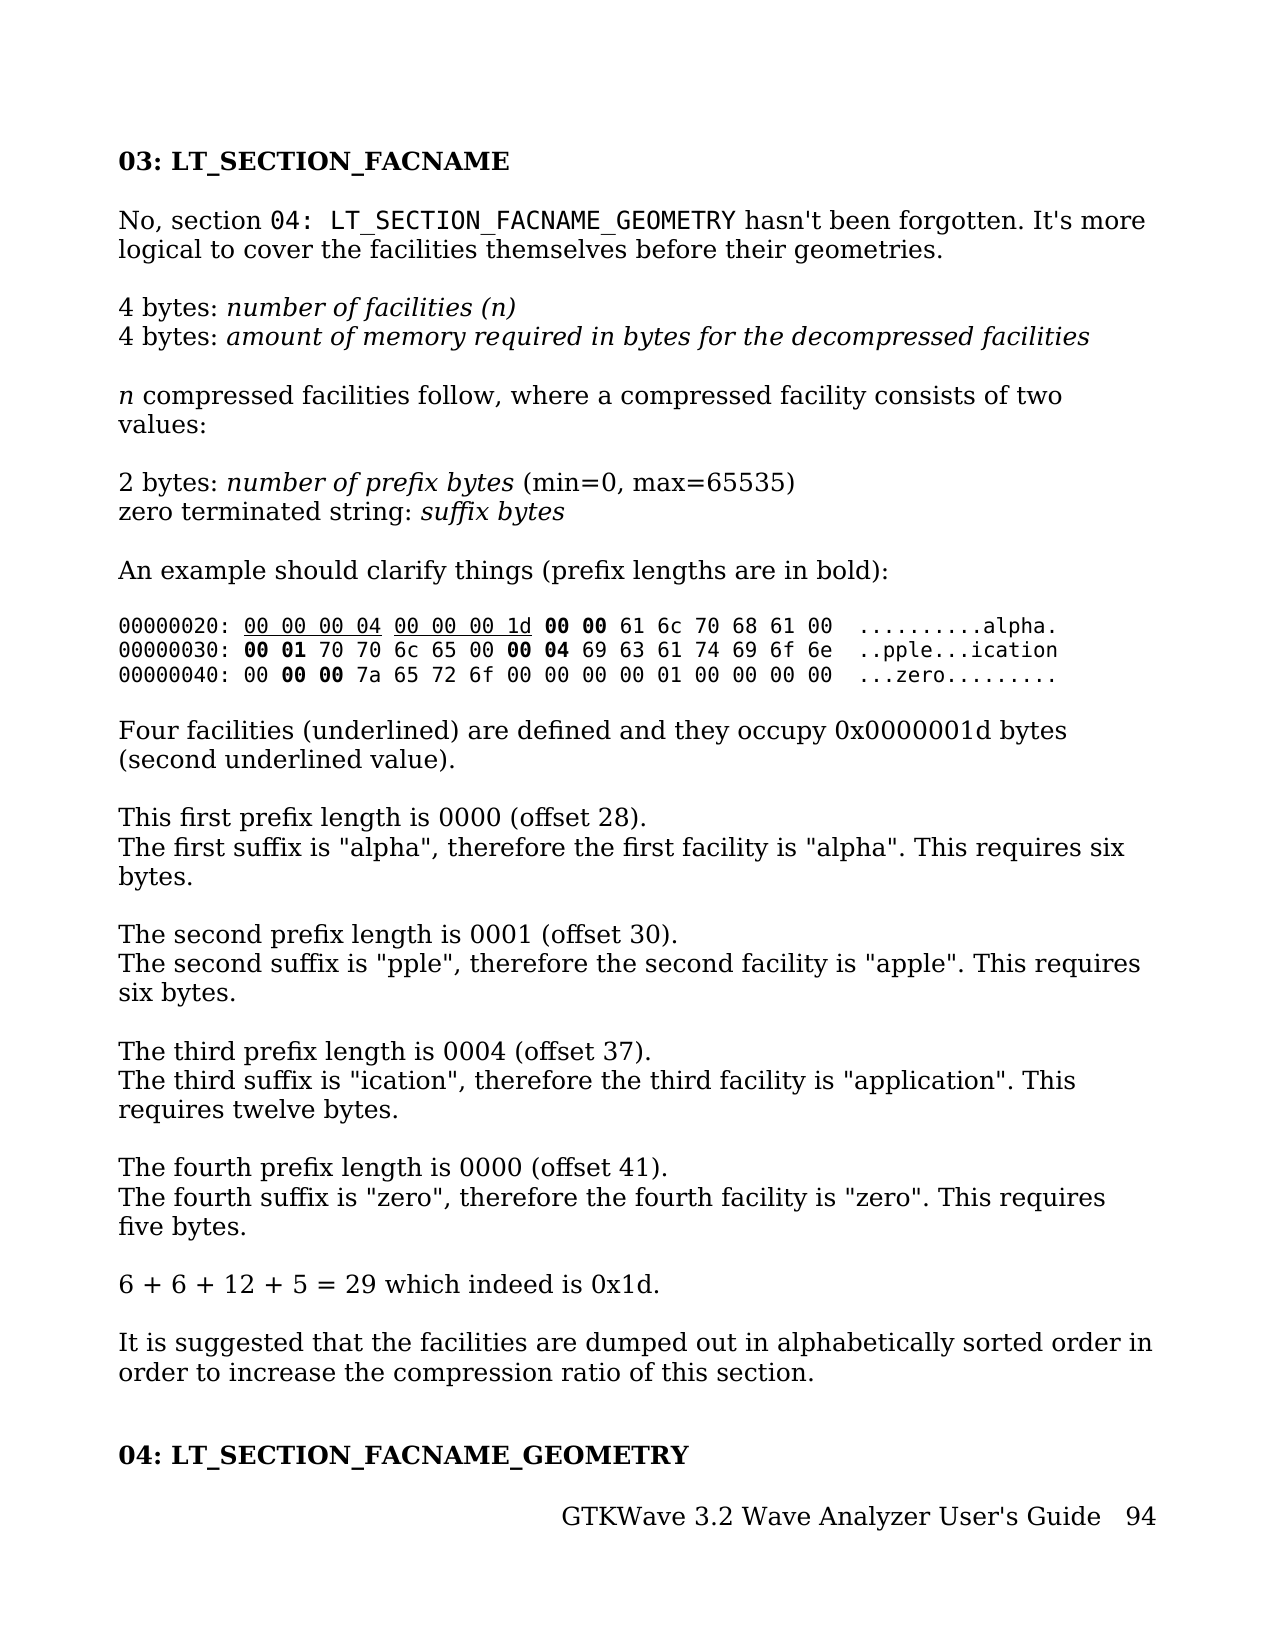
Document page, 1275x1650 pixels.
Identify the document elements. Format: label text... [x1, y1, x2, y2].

text 03: LT_SECTION_FACNAME No, section 04: LT_SECTION_FACNAME_GEOMETRY hasn't been forgotten. It's more logical to cover the facilities themselves before their geometries. 4 bytes: number of facilities (n) 4 bytes: amount of memory required in bytes for the decompressed facilities n compressed facilities follow, where a compressed facility consists of two values: 2 bytes: number of prefix bytes (min=0, max=65535) zero terminated string: suffix bytes An example should clarify things (prefix lengths are in bold): 00000020: 00 00 00 04 00 00 00 1d 00 00 61 6c 70 68 61 00 ..........alpha. 00000030: 00 01 70 70 6c 65 00 00 04 69 63 61 74 69 6f 6e ..pple...ication 00000040: 00 00 00 7a 65 72 6f 00 00 00 00 01 00 00 00 00 ...zero......... Four facilities (underlined) are defined and they occupy 0x0000001d bytes (second underlined value). This first prefix length is 0000 (offset 28). The first suffix is "alpha", therefore the first facility is "alpha". This requires six bytes. The second prefix length is 0001 (offset 30). The second suffix is "pple", therefore the second facility is "apple". This requires six bytes. The third prefix length is 0004 (offset 37). The third suffix is "ication", therefore the third facility is "application". This requires twelve bytes. The fourth prefix length is 0000 (offset 41). The fourth suffix is "zero", therefore the fourth facility is "zero". This requires five bytes. 6 + 6 + 12 + 5 = 29 which indeed is 0x1d. It is suggested that the facilities are dumped out in alphabetically sorted order in order to increase the compression ratio of this section. [118, 118, 1157, 1387]
text 04: LT_SECTION_FACNAME_GEOMETRY [118, 1441, 1157, 1471]
